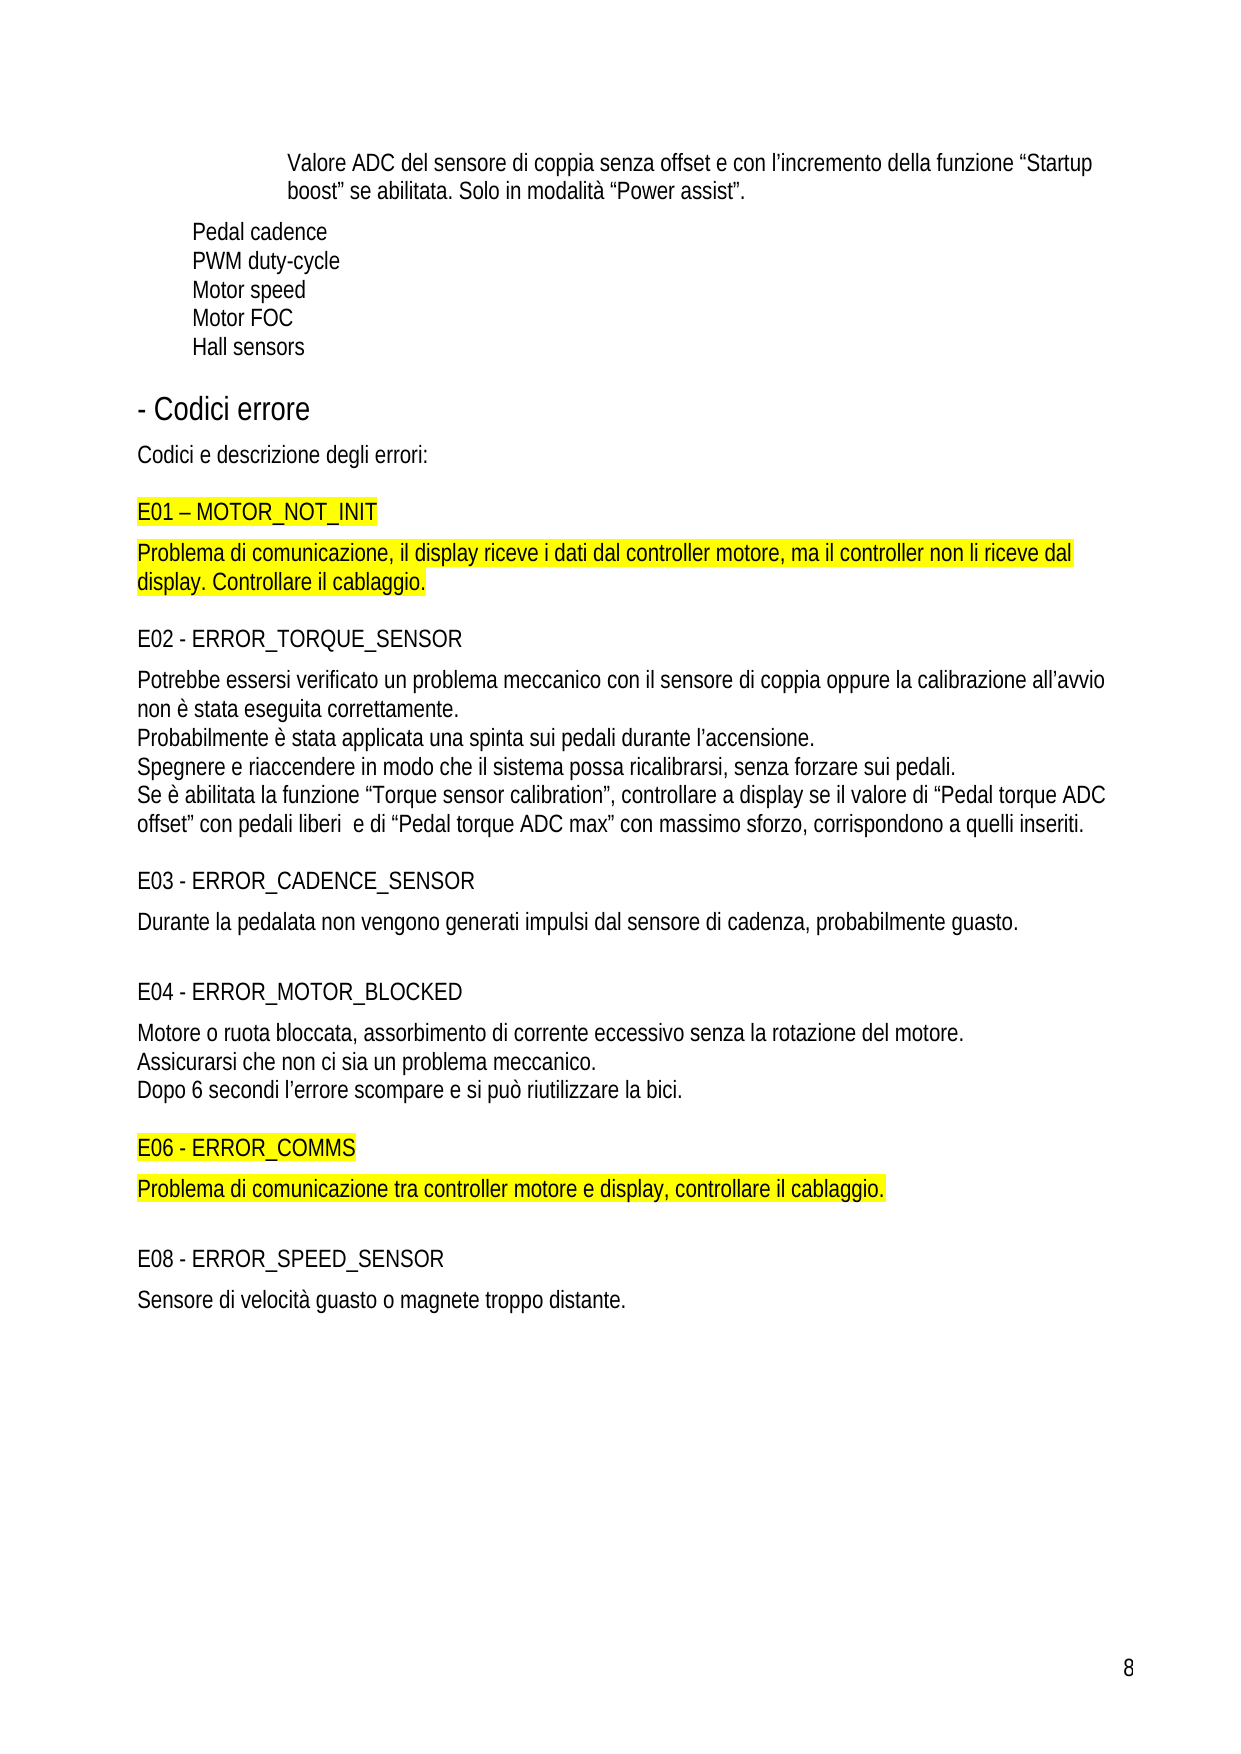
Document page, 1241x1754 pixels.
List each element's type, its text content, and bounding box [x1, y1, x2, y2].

text Durante la pedalata non vengono generati impulsi dal sensore di cadenza, probabilmente guasto. [137, 907, 1122, 936]
text Se è abilitata la funzione “Torque sensor calibration”, controllare a display se il valore di “Pedal torque ADC offset” con pedali liberi e di “Pedal torque ADC max” con massimo sforzo, corrispondono a quelli inseriti. [137, 780, 1122, 837]
subtitle Valore ADC del sensore di coppia senza offset e con l’incremento della funzione “Startup boost” se abilitata. Solo in modalità “Power assist”. [287, 148, 1122, 205]
text E08 - ERROR_SPEED_SENSOR [137, 1244, 1122, 1272]
text Problema di comunicazione, il display riceve i dati dal controller motore, ma il controller non li riceve dal display. Controllare il cablaggio. [137, 538, 1122, 596]
text Sensore di velocità guasto o magnete troppo distante. [137, 1285, 1122, 1313]
text Potrebbe essersi verificato un problema meccanico con il sensore di coppia oppure la calibrazione all’avvio non è stata eseguita correttamente. [137, 666, 1122, 723]
text E02 - ERROR_TORQUE_SENSOR [137, 624, 1122, 653]
text E06 - ERROR_COMMS [137, 1133, 1122, 1161]
text E04 - ERROR_MOTOR_BLOCKED [137, 977, 1122, 1006]
text Problema di comunicazione tra controller motore e display, controllare il cablaggio. [137, 1174, 1122, 1202]
text Dopo 6 secondi l’errore scompare e si può riutilizzare la bici. [137, 1075, 1122, 1104]
text Hall sensors [137, 332, 1122, 361]
text PWM duty-cycle [137, 246, 1122, 275]
text Motor speed [137, 275, 1122, 303]
text E03 - ERROR_CADENCE_SENSOR [137, 866, 1122, 895]
text E01 – MOTOR_NOT_INIT [137, 497, 1122, 526]
text Codici e descrizione degli errori: [137, 440, 1122, 469]
text Probabilmente è stata applicata una spinta sui pedali durante l’accensione. [137, 723, 1122, 751]
text Motor FOC [137, 303, 1122, 332]
text Motore o ruota bloccata, assorbimento di corrente eccessivo senza la rotazione del motore. [137, 1018, 1122, 1047]
text Pedal cadence [137, 217, 1122, 246]
text Assicurarsi che non ci sia un problema meccanico. [137, 1047, 1122, 1075]
text - Codici errore [137, 389, 1122, 427]
text Spegnere e riaccendere in modo che il sistema possa ricalibrarsi, senza forzare sui pedali. [137, 751, 1122, 780]
